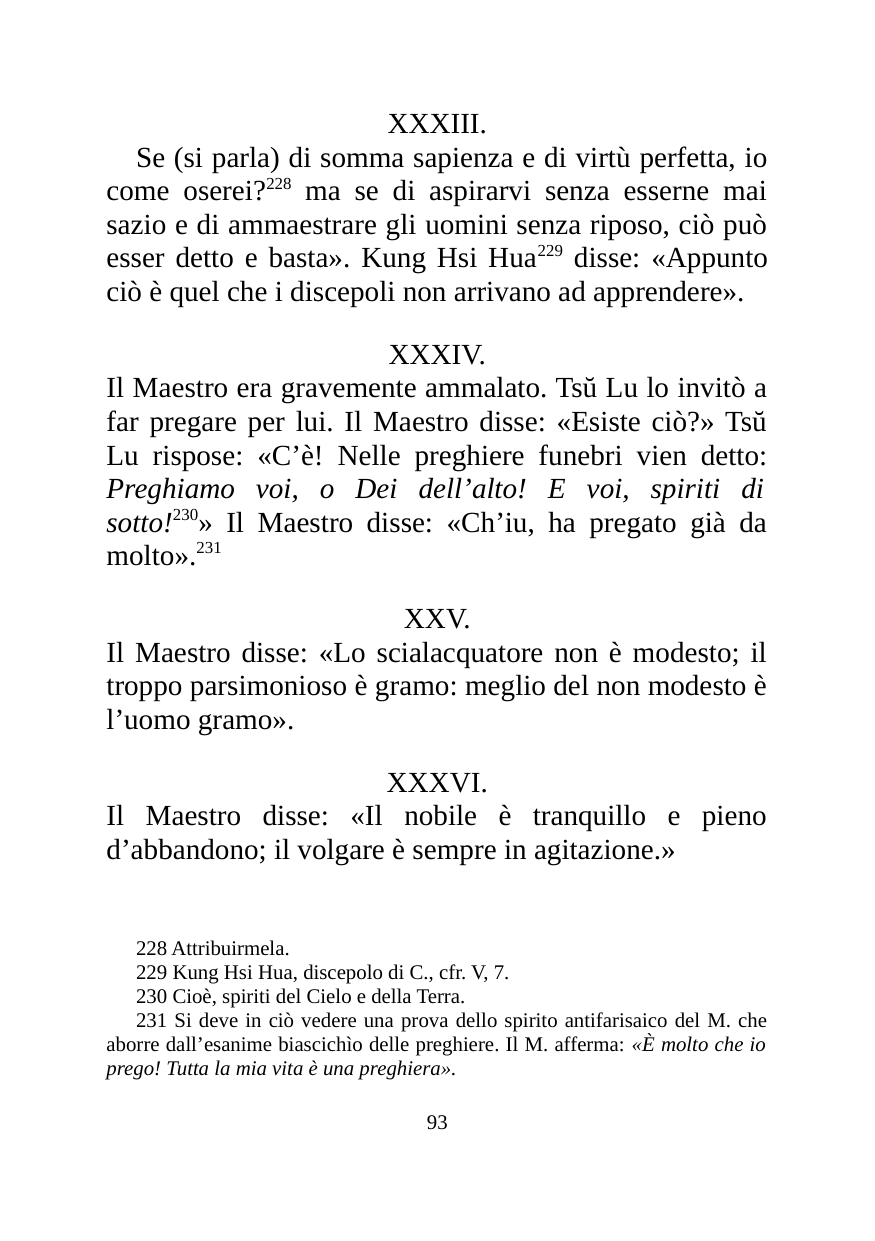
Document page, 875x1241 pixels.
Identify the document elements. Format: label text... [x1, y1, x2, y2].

text Cioè, spiriti del Cielo e della Terra. [106, 984, 768, 1008]
text XXXIV. [106, 337, 768, 371]
text Se (si parla) di somma sapienza e di virtù perfetta, io come oserei? ma se di aspirarvi senza esserne mai sazio e di ammaestrare gli uomini senza riposo, ciò può esser detto e basta». Kung Hsi Hua disse: «Appunto ciò è quel che i discepoli non arrivano ad apprendere». [106, 140, 768, 307]
text Il Maestro era gravemente ammalato. Tsŭ Lu lo invitò a far pregare per lui. Il Maestro disse: «Esiste ciò?» Tsŭ Lu rispose: «C’è! Nelle preghiere funebri vien detto: Preghiamo voi, o Dei dell’alto! E voi, spiriti di sotto!» Il Maestro disse: «Ch’iu, ha pregato già da molto». [106, 371, 768, 572]
text Il Maestro disse: «Lo scialacquatore non è modesto; il troppo parsimonioso è gramo: meglio del non modesto è l’uomo gramo». [106, 635, 768, 735]
text Il Maestro disse: «Il nobile è tranquillo e pieno d’abbandono; il volgare è sempre in agitazione.» [106, 798, 768, 866]
text Attribuirmela. [106, 936, 768, 960]
text XXXIII. [106, 106, 768, 140]
text Si deve in ciò vedere una prova dello spirito antifarisaico del M. che aborre dall’esanime biascichìo delle preghiere. Il M. afferma: «È molto che io prego! Tutta la mia vita è una preghiera». [106, 1008, 768, 1080]
text XXV. [106, 601, 768, 635]
text XXXVI. [106, 765, 768, 798]
text Kung Hsi Hua, discepolo di C., cfr. V, 7. [106, 960, 768, 984]
